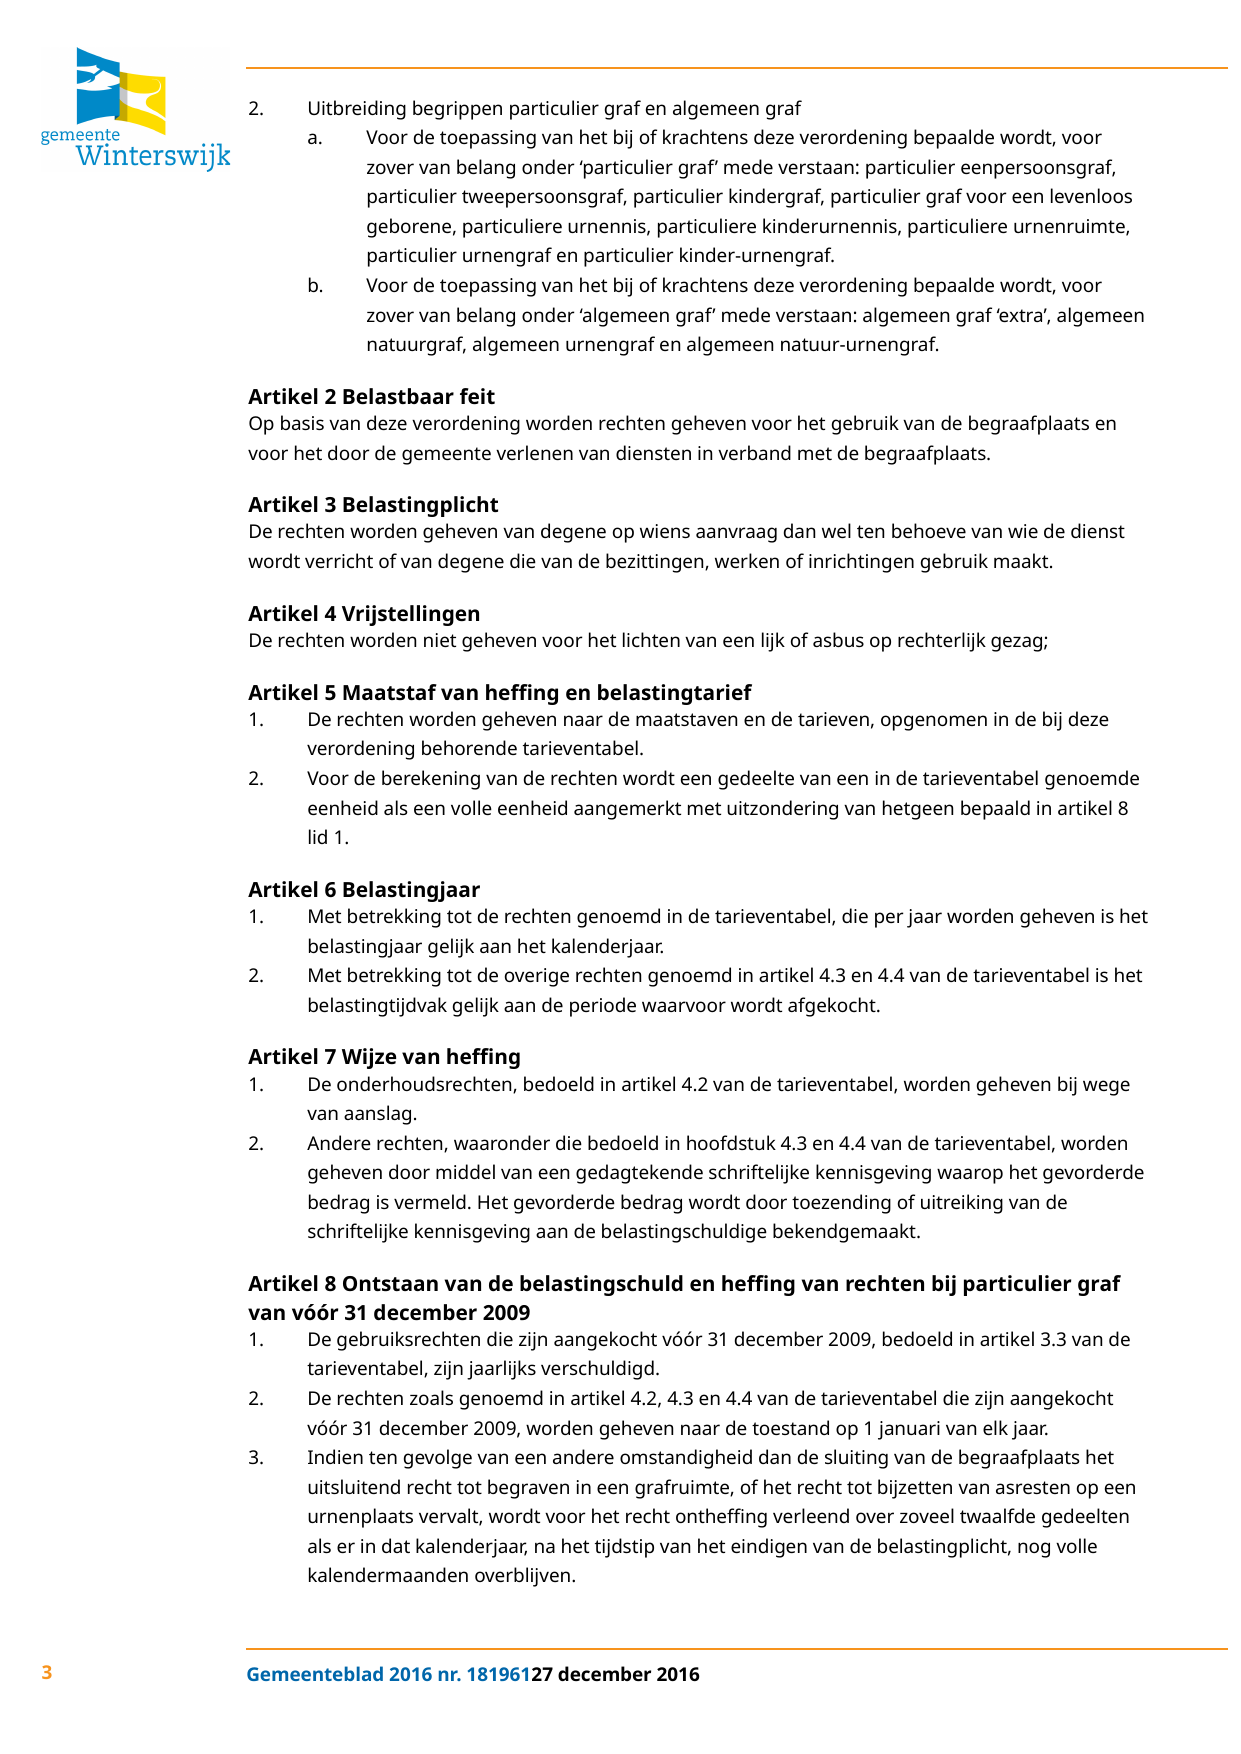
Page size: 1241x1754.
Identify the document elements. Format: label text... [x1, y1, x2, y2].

text De rechten worden niet geheven voor het lichten van een lijk of asbus op rechterlijk gezag; [248, 627, 1152, 653]
list Voor de toepassing van het bij of krachtens deze verordening bepaalde wordt, voor zover van belang onder ‘algemeen graf’ mede verstaan: algemeen graf ‘extra’, algemeen natuurgraf, algemeen urnengraf en algemeen natuur-urnengraf. [307, 272, 1152, 357]
text Artikel 8 Ontstaan van de belastingschuld en heffing van rechten bij particulier graf van vóór 31 december 2009 [248, 1269, 1152, 1326]
text Artikel 3 Belastingplicht [248, 490, 1152, 519]
text Artikel 4 Vrijstellingen [248, 599, 1152, 627]
list Voor de berekening van de rechten wordt een gedeelte van een in de tarieventabel genoemde eenheid als een volle eenheid aangemerkt met uitzondering van hetgeen bepaald in artikel 8 lid 1. [248, 765, 1152, 850]
text Op basis van deze verordening worden rechten geheven voor het gebruik van de begraafplaats en voor het door de gemeente verlenen van diensten in verband met de begraafplaats. [248, 410, 1152, 466]
text Artikel 6 Belastingjaar [248, 875, 1152, 903]
list Met betrekking tot de overige rechten genoemd in artikel 4.3 en 4.4 van de tarieventabel is het belastingtijdvak gelijk aan de periode waarvoor wordt afgekocht. [248, 962, 1152, 1018]
list Voor de toepassing van het bij of krachtens deze verordening bepaalde wordt, voor zover van belang onder ‘particulier graf’ mede verstaan: particulier eenpersoonsgraf, particulier tweepersoonsgraf, particulier kindergraf, particulier graf voor een levenloos geborene, particuliere urnennis, particuliere kinderurnennis, particuliere urnenruimte, particulier urnengraf en particulier kinder-urnengraf. [307, 124, 1152, 268]
list Met betrekking tot de rechten genoemd in de tarieventabel, die per jaar worden geheven is het belastingjaar gelijk aan het kalenderjaar. [248, 903, 1152, 958]
text De rechten worden geheven van degene op wiens aanvraag dan wel ten behoeve van wie de dienst wordt verricht of van degene die van de bezittingen, werken of inrichtingen gebruik maakt. [248, 519, 1152, 574]
picture [225, 153, 231, 162]
text Artikel 7 Wijze van heffing [248, 1042, 1152, 1071]
list De rechten zoals genoemd in artikel 4.2, 4.3 en 4.4 van de tarieventabel die zijn aangekocht vóór 31 december 2009, worden geheven naar de toestand op 1 januari van elk jaar. [248, 1385, 1152, 1441]
list Andere rechten, waaronder die bedoeld in hoofdstuk 4.3 en 4.4 van de tarieventabel, worden geheven door middel van een gedagtekende schriftelijke kennisgeving waarop het gevorderde bedrag is vermeld. Het gevorderde bedrag wordt door toezending of uitreiking van de schriftelijke kennisgeving aan de belastingschuldige bekendgemaakt. [248, 1130, 1152, 1244]
list De onderhoudsrechten, bedoeld in artikel 4.2 van de tarieventabel, worden geheven bij wege van aanslag. [248, 1071, 1152, 1126]
list Indien ten gevolge van een andere omstandigheid dan de sluiting van de begraafplaats het uitsluitend recht tot begraven in een grafruimte, of het recht tot bijzetten van asresten op een urnenplaats vervalt, wordt voor het recht ontheffing verleend over zoveel twaalfde gedeelten als er in dat kalenderjaar, na het tijdstip van het eindigen van de belastingplicht, nog volle kalendermaanden overblijven. [248, 1444, 1152, 1588]
list De gebruiksrechten die zijn aangekocht vóór 31 december 2009, bedoeld in artikel 3.3 van de tarieventabel, zijn jaarlijks verschuldigd. [248, 1326, 1152, 1381]
text Artikel 2 Belastbaar feit [248, 382, 1152, 410]
list De rechten worden geheven naar de maatstaven en de tarieven, opgenomen in de bij deze verordening behorende tarieventabel. [248, 706, 1152, 761]
text Artikel 5 Maatstaf van heffing en belastingtarief [248, 678, 1152, 706]
list Uitbreiding begrippen particulier graf en algemeen graf [248, 95, 1152, 121]
picture [41, 47, 231, 172]
